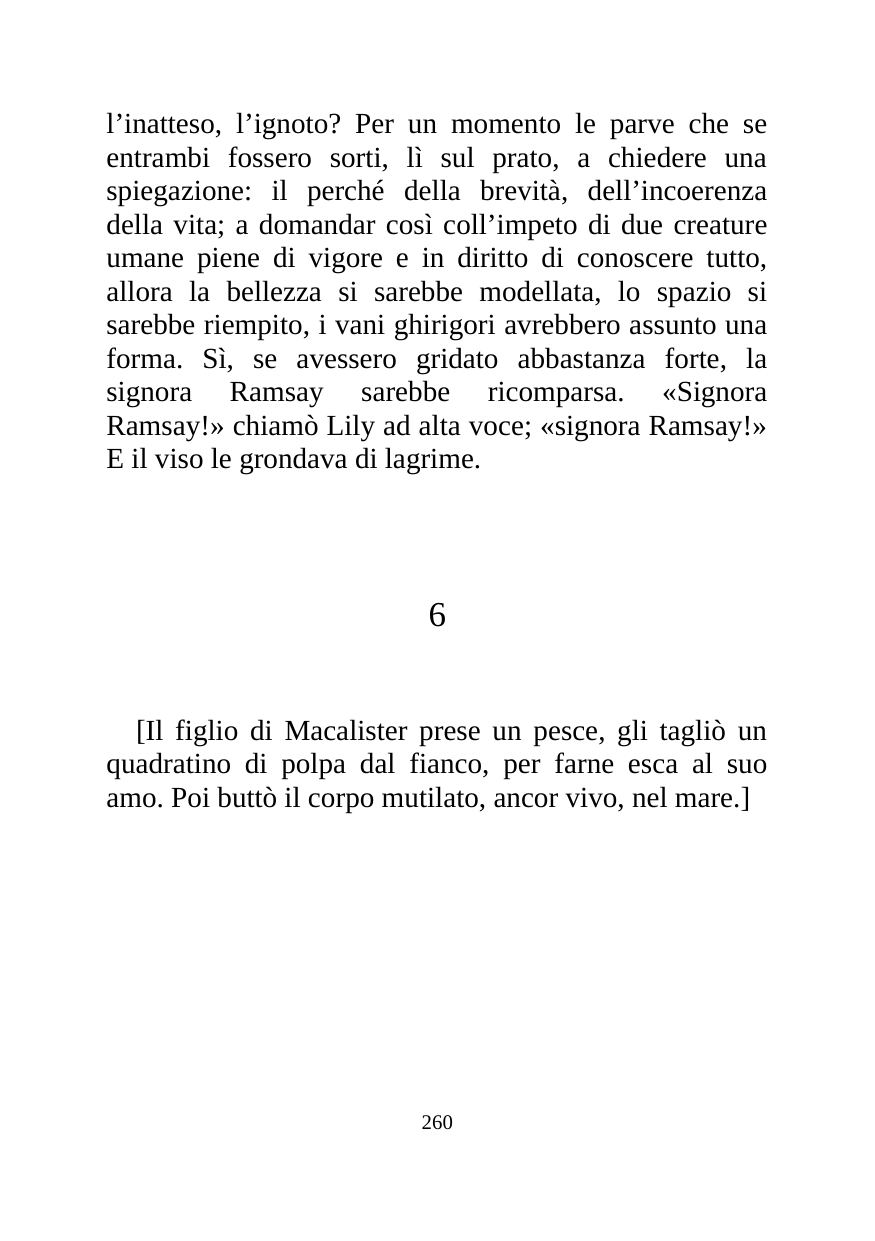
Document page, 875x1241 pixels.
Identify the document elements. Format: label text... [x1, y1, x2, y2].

subtitle 6 [106, 593, 768, 633]
text [Il figlio di Macalister prese un pesce, gli tagliò un quadratino di polpa dal fianco, per farne esca al suo amo. Poi buttò il corpo mutilato, ancor vivo, nel mare.] [106, 713, 768, 813]
text l’inatteso, l’ignoto? Per un momento le parve che se entrambi fossero sorti, lì sul prato, a chiedere una spiegazione: il perché della brevità, dell’incoerenza della vita; a domandar così coll’impeto di due creature umane piene di vigore e in diritto di conoscere tutto, allora la bellezza si sarebbe modellata, lo spazio si sarebbe riempito, i vani ghirigori avrebbero assunto una forma. Sì, se avessero gridato abbastanza forte, la signora Ramsay sarebbe ricomparsa. «Signora Ramsay!» chiamò Lily ad alta voce; «signora Ramsay!» E il viso le grondava di lagrime. [106, 106, 768, 475]
